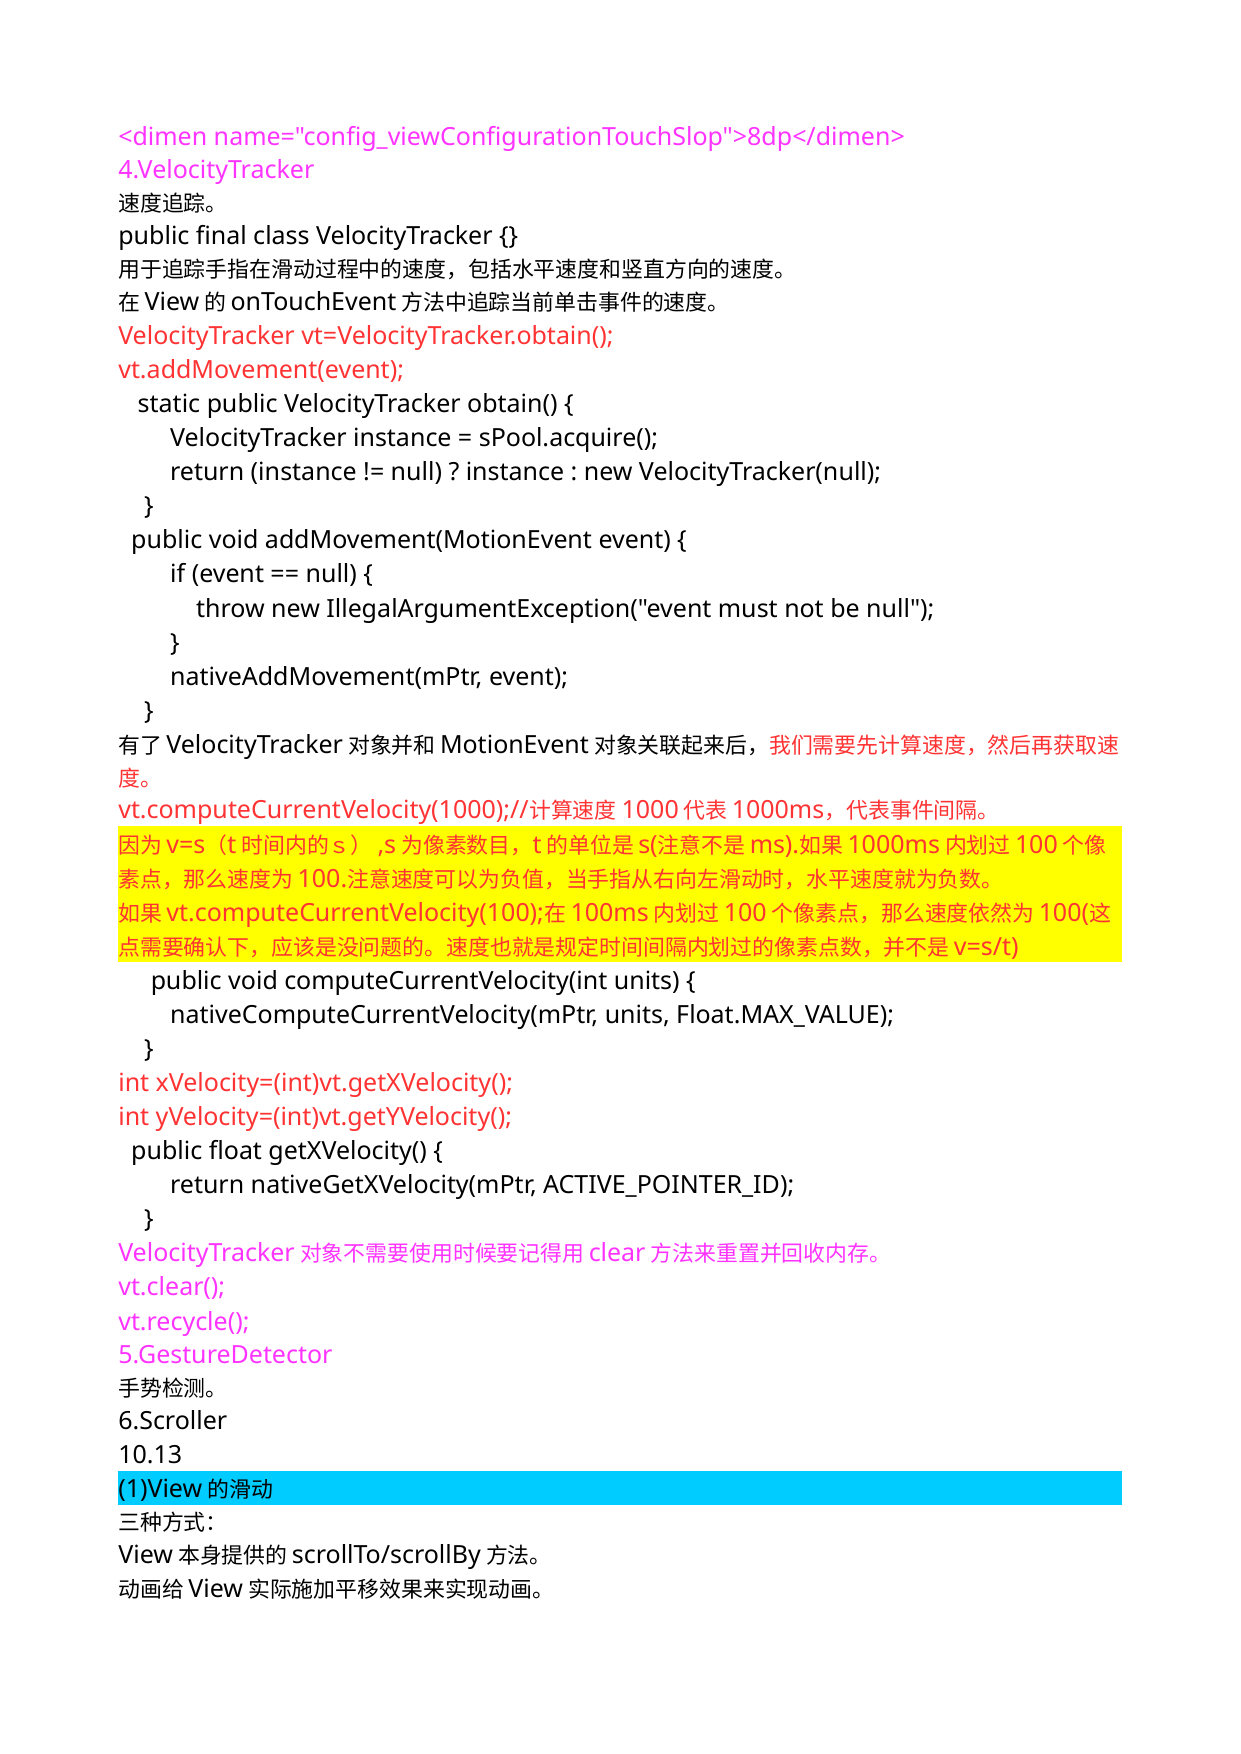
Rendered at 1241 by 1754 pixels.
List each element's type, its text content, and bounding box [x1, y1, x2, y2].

text throw new IllegalArgumentException("event must not be null"); [118, 590, 1122, 624]
text 10.13 [118, 1437, 1122, 1471]
text 如果vt.computeCurrentVelocity(100);在100ms内划过100个像素点，那么速度依然为100(这点需要确认下，应该是没问题的。速度也就是规定时间间隔内划过的像素点数，并不是v=s/t) [118, 894, 1122, 962]
text } [118, 1201, 1122, 1235]
text nativeAddMovement(mPtr, event); [118, 658, 1122, 692]
text return (instance != null) ? instance : new VelocityTracker(null); [118, 454, 1122, 488]
text 手势检测。 [118, 1371, 1122, 1403]
text int yVelocity=(int)vt.getYVelocity(); [118, 1099, 1122, 1133]
text VelocityTracker instance = sPool.acquire(); [118, 420, 1122, 454]
text 用于追踪手指在滑动过程中的速度，包括水平速度和竖直方向的速度。 [118, 252, 1122, 284]
text } [118, 692, 1122, 726]
text return nativeGetXVelocity(mPtr, ACTIVE_POINTER_ID); [118, 1167, 1122, 1201]
text VelocityTracker对象不需要使用时候要记得用clear方法来重置并回收内存。 [118, 1235, 1122, 1269]
text vt.computeCurrentVelocity(1000);//计算速度 1000代表1000ms，代表事件间隔。 [118, 792, 1122, 826]
text public void computeCurrentVelocity(int units) { [118, 962, 1122, 997]
text 4.VelocityTracker [118, 152, 1122, 186]
text 速度追踪。 [118, 186, 1122, 218]
text vt.recycle(); [118, 1303, 1122, 1337]
text public float getXVelocity() { [118, 1133, 1122, 1167]
text 6.Scroller [118, 1403, 1122, 1437]
text (1)View的滑动 [118, 1471, 1122, 1505]
text int xVelocity=(int)vt.getXVelocity(); [118, 1065, 1122, 1099]
text 有了VelocityTracker对象并和MotionEvent对象关联起来后，我们需要先计算速度，然后再获取速度。 [118, 726, 1122, 792]
text } [118, 624, 1122, 658]
text VelocityTracker vt=VelocityTracker.obtain(); [118, 318, 1122, 352]
text vt.clear(); [118, 1269, 1122, 1303]
text 在View的onTouchEvent方法中追踪当前单击事件的速度。 [118, 284, 1122, 318]
text 因为v=s（t时间内的ｓ） ,s为像素数目，t的单位是s(注意不是ms).如果1000ms内划过100个像素点，那么速度为100.注意速度可以为负值，当手指从右向左滑动时，水平速度就为负数。 [118, 826, 1122, 894]
text } [118, 488, 1122, 522]
text public void addMovement(MotionEvent event) { [118, 522, 1122, 556]
text static public VelocityTracker obtain() { [118, 386, 1122, 420]
text vt.addMovement(event); [118, 352, 1122, 386]
text View本身提供的scrollTo/scrollBy方法。 [118, 1537, 1122, 1571]
text if (event == null) { [118, 556, 1122, 590]
text <dimen name="config_viewConfigurationTouchSlop">8dp</dimen> [118, 118, 1122, 152]
text public final class VelocityTracker {} [118, 218, 1122, 252]
text 动画给View实际施加平移效果来实现动画。 [118, 1571, 1122, 1605]
text nativeComputeCurrentVelocity(mPtr, units, Float.MAX_VALUE); [118, 997, 1122, 1031]
text 三种方式： [118, 1505, 1122, 1537]
text } [118, 1031, 1122, 1065]
text 5.GestureDetector [118, 1337, 1122, 1371]
